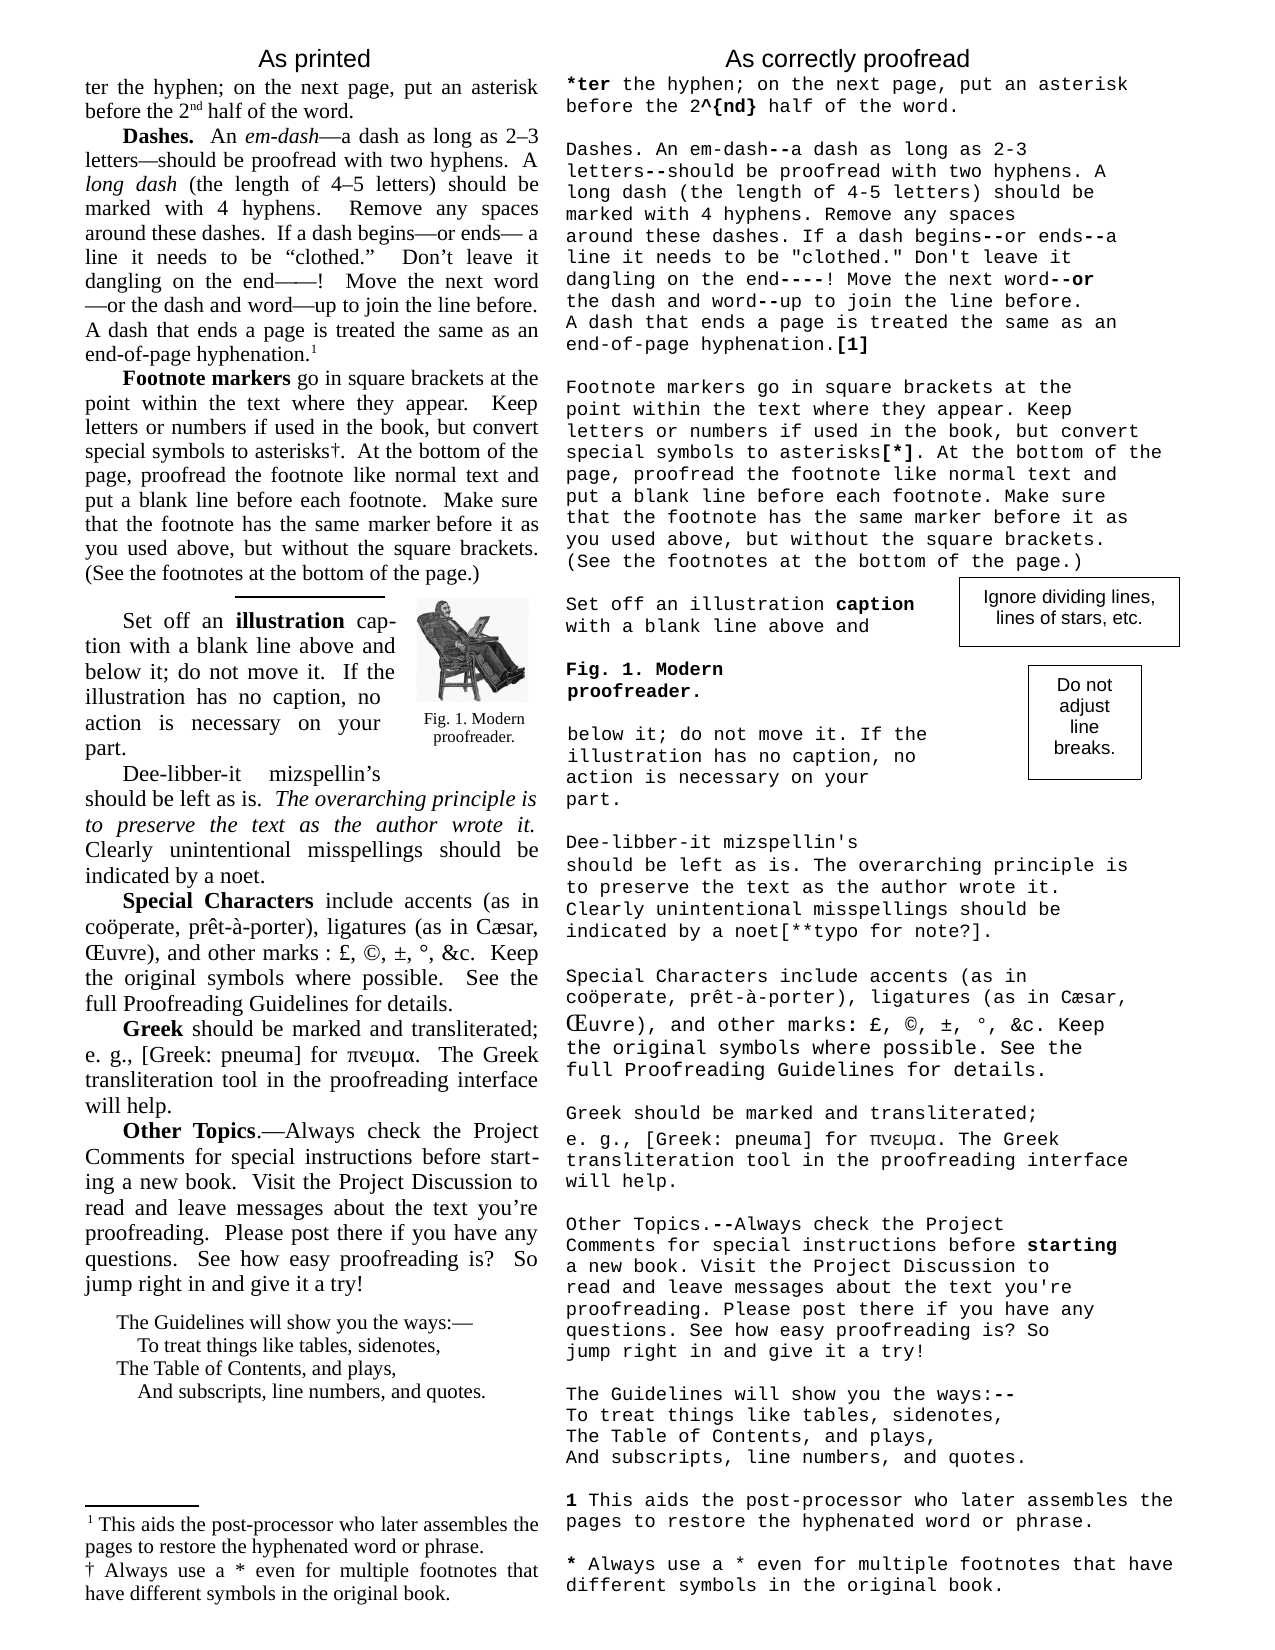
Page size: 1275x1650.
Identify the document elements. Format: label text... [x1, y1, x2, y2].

text And subscripts, line numbers, and quotes. [116, 1380, 539, 1403]
text should be left as is. The overarching principle is to preserve the text as the author wrote it. [566, 855, 1190, 899]
text around these dashes. If a dash begins--or ends--a [566, 227, 1190, 248]
text (See the footnotes at the bottom of the page.) [566, 552, 1190, 573]
text Dee-libber-it mizspellin’s should be left as is. The overarching principle is to preserve the text as the author wrote it. Clearly unintentional misspellings should be indicated by a noet. [85, 761, 539, 888]
text This aids the post-processor who later assembles the pages to restore the hyphenated word or phrase. [85, 1512, 539, 1558]
text you used above, but without the square brackets. [566, 530, 1190, 551]
text coöperate, prêt-à-porter), ligatures (as in Cæsar, [566, 988, 1190, 1009]
text questions. See how easy proofreading is? So [566, 1321, 1190, 1342]
text transliteration tool in the proofreading interface [566, 1151, 1190, 1172]
text read and leave messages about the text you're [566, 1278, 1190, 1299]
text Do not adjust line breaks. [1044, 674, 1125, 758]
text line it needs to be "clothed." Don't leave it [566, 248, 1190, 269]
text illustration has no caption, no [566, 747, 1027, 768]
text below it; do not move it. If the [566, 725, 1027, 746]
text proofreading. Please post there if you have any [566, 1299, 1190, 1321]
text Set off an illustration cap­tion with a blank line above and below it; do not move it. If the illustration has no caption, no action is necessary on your part. [85, 608, 539, 761]
text put a blank line before each footnote. Make sure [566, 487, 1190, 508]
text Footnote markers go in square brackets at the point within the text where they appear. Keep letters or numbers if used in the book, but convert special symbols to asterisks†. At the bottom of the page, proofread the footnote like normal text and put a blank line before each footnote. Make sure that the footnote has the same marker before it as you used above, but without the square brackets. (See the footnotes at the bottom of the page.) [85, 366, 539, 585]
text The Guidelines will show you the ways:— [116, 1311, 539, 1334]
text with a blank line above and [566, 617, 959, 638]
text before the 2^{nd} half of the word. [566, 97, 1190, 118]
text [1142, 725, 1190, 746]
text proofreader. [566, 682, 1027, 703]
text Special Characters include accents (as in [566, 967, 1190, 988]
text Comments for special instructions before starting [566, 1236, 1190, 1257]
text page, proofread the footnote like normal text and [566, 465, 1190, 486]
text Dashes. An em-dash--a dash as long as 2-3 [566, 140, 1190, 161]
text And subscripts, line numbers, and quotes. [566, 1448, 1190, 1469]
text letters or numbers if used in the book, but convert [566, 422, 1190, 443]
text To treat things like tables, sidenotes, [116, 1334, 539, 1357]
text Other Topics.—Always check the Project Comments for special instructions before start­ing a new book. Visit the Project Discussion to read and leave messages about the text you’re proofreading. Please post there if you have any questions. See how easy proofreading is? So jump right in and give it a try! [85, 1118, 539, 1297]
text A dash that ends a page is treated the same as an [566, 313, 1190, 334]
text letters--should be proofread with two hyphens. A [566, 162, 1190, 183]
text Set off an illustration caption [566, 595, 959, 616]
text Ignore dividing lines, lines of stars, etc. [976, 586, 1163, 628]
text *ter the hyphen; on the next page, put an asterisk [566, 75, 1190, 96]
text * Always use a * even for multiple footnotes that have [566, 1554, 1190, 1576]
text The Table of Contents, and plays, [566, 1427, 1190, 1448]
text long dash (the length of 4-5 letters) should be [566, 183, 1190, 204]
text Special Characters include accents (as in coöperate, prêt-à-porter), ligatures (as in Cæsar, œuvre), and other marks : £, ©, ±, °, &c. Keep the original symbols where possible. See the full Proofreading Guidelines for details. [85, 888, 539, 1016]
text Greek should be marked and transliterated; [566, 1104, 1190, 1125]
text ter the hyphen; on the next page, put an asterisk before the 2nd half of the word. [85, 75, 539, 123]
text Footnote markers go in square brackets at the [566, 378, 1190, 399]
text Dee-libber-it mizspellin's [566, 833, 1190, 854]
text different symbols in the original book. [566, 1576, 1190, 1597]
text 1 This aids the post-processor who later assembles the pages to restore the hyphenated word or phrase. [566, 1491, 1190, 1533]
text special symbols to asterisks[*]. At the bottom of the [566, 443, 1190, 464]
text action is necessary on your part. [566, 768, 1190, 811]
text point within the text where they appear. Keep [566, 400, 1190, 421]
text a new book. Visit the Project Discussion to [566, 1257, 1190, 1278]
text Other Topics.--Always check the Project [566, 1214, 1190, 1236]
text Fig. 1. Modern proofreader. [417, 709, 532, 746]
text To treat things like tables, sidenotes, [566, 1406, 1190, 1427]
text indicated by a noet[**typo for note?]. [566, 922, 1190, 943]
text dangling on the end----! Move the next word--or [566, 270, 1190, 291]
text [1142, 682, 1190, 703]
text will help. [566, 1172, 1190, 1193]
text that the footnote has the same marker before it as [566, 508, 1190, 529]
text end-of-page hyphenation.[1] [566, 335, 1190, 356]
text Clearly unintentional misspellings should be [566, 900, 1190, 921]
text The Guidelines will show you the ways:-- [566, 1384, 1190, 1406]
text Dashes. An em-dash—a dash as long as 2–3 letters—should be proofread with two hyphens. A long dash (the length of 4–5 letters) should be marked with 4 hyphens. Remove any spaces around these dashes. If a dash begins—or ends— a line it needs to be “clothed.” Don’t leave it dangling on the end——! Move the next word —or the dash and word—up to join the line before. A dash that ends a page is treated the same as an end-of-page hyphenation. [85, 123, 539, 366]
text marked with 4 hyphens. Remove any spaces [566, 205, 1190, 226]
text jump right in and give it a try! [566, 1342, 1190, 1363]
text The Table of Contents, and plays, [116, 1357, 539, 1380]
text Greek should be marked and transliterated; e. g., [Greek: pneuma] for πνευμα. The Greek transliteration tool in the proofreading interface will help. [85, 1016, 539, 1118]
text † Always use a * even for multiple footnotes that have different symbols in the original book. [85, 1558, 539, 1605]
text [1142, 747, 1190, 768]
text Fig. 1. Modern [566, 660, 1190, 681]
text Œuvre), and other marks: £, ©, ±, °, &c. Keep the original symbols where possible. See the full Proofreading Guidelines for details. [566, 1009, 1190, 1083]
text e. g., [Greek: pneuma] for πνευμα. The Greek [566, 1125, 1190, 1151]
text the dash and word--up to join the line before. [566, 292, 1190, 313]
